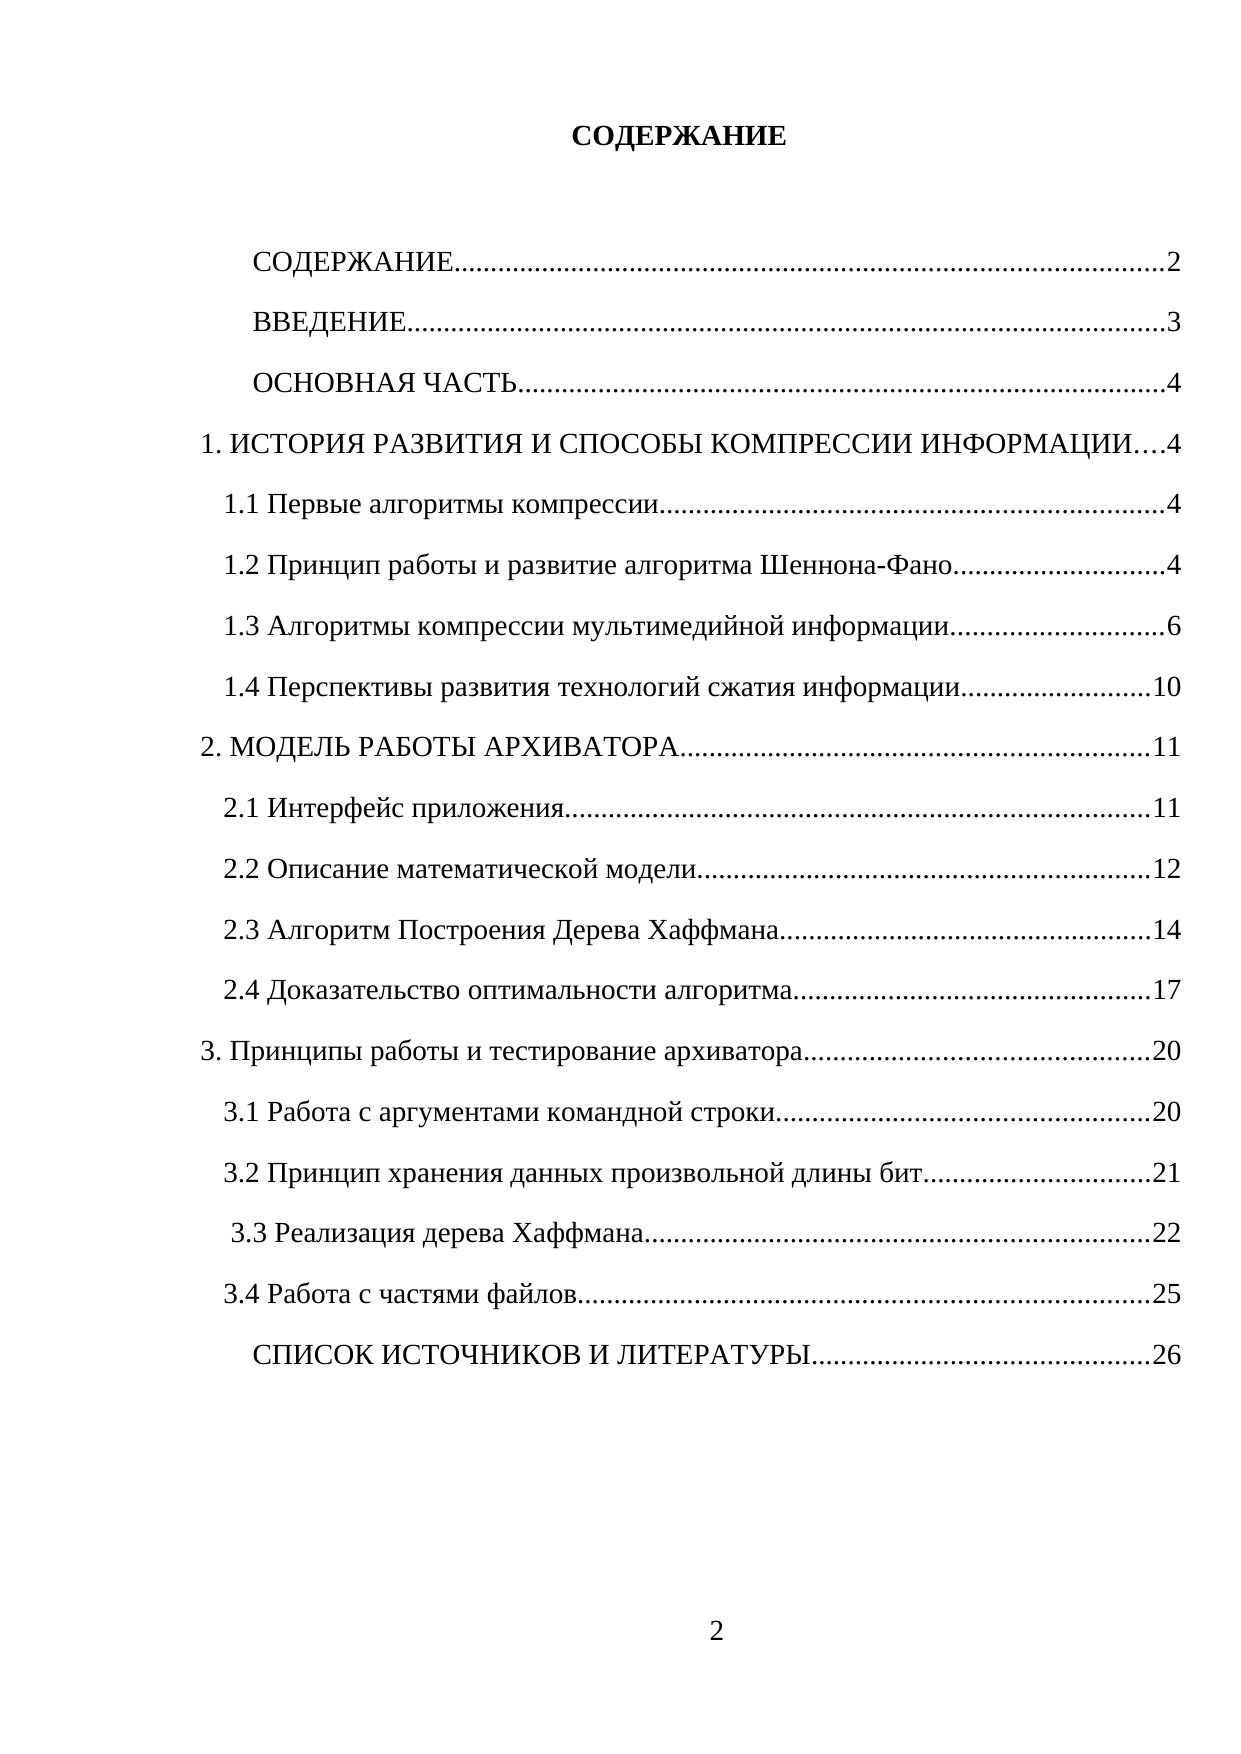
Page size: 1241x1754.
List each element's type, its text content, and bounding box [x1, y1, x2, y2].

text ВВЕДЕНИЕ 3 [177, 304, 1181, 338]
text ОСНОВНАЯ ЧАСТЬ 4 [177, 365, 1181, 399]
text 2.1 Интерфейс приложения 11 [223, 790, 1181, 824]
text 3. Принципы работы и тестирование архиватора 20 [200, 1033, 1181, 1067]
text 2.3 Алгоритм Построения Дерева Хаффмана 14 [223, 912, 1181, 945]
text 3.3 Реализация дерева Хаффмана 22 [223, 1215, 1181, 1249]
text 1.4 Перспективы развития технологий сжатия информации 10 [223, 669, 1181, 702]
text 2. МОДЕЛЬ РАБОТЫ АРХИВАТОРА 11 [200, 729, 1181, 763]
text 1.3 Алгоритмы компрессии мультимедийной информации 6 [223, 608, 1181, 642]
text СОДЕРЖАНИЕ 2 [177, 244, 1181, 277]
text 1. ИСТОРИЯ РАЗВИТИЯ И СПОСОБЫ КОМПРЕССИИ ИНФОРМАЦИИ 4 [200, 426, 1181, 459]
subtitle СОДЕРЖАНИЕ [177, 118, 1181, 152]
text 3.1 Работа с аргументами командной строки 20 [223, 1094, 1181, 1127]
text 1.2 Принцип работы и развитие алгоритма Шеннона-Фано 4 [223, 547, 1181, 581]
text СПИСОК ИСТОЧНИКОВ И ЛИТЕРАТУРЫ 26 [177, 1337, 1181, 1370]
text 1.1 Первые алгоритмы компрессии 4 [223, 487, 1181, 520]
text 3.2 Принцип хранения данных произвольной длины бит 21 [223, 1155, 1181, 1188]
text 2.4 Доказательство оптимальности алгоритма 17 [223, 972, 1181, 1006]
text 3.4 Работа с частями файлов 25 [223, 1276, 1181, 1310]
text 2.2 Описание математической модели 12 [223, 851, 1181, 884]
